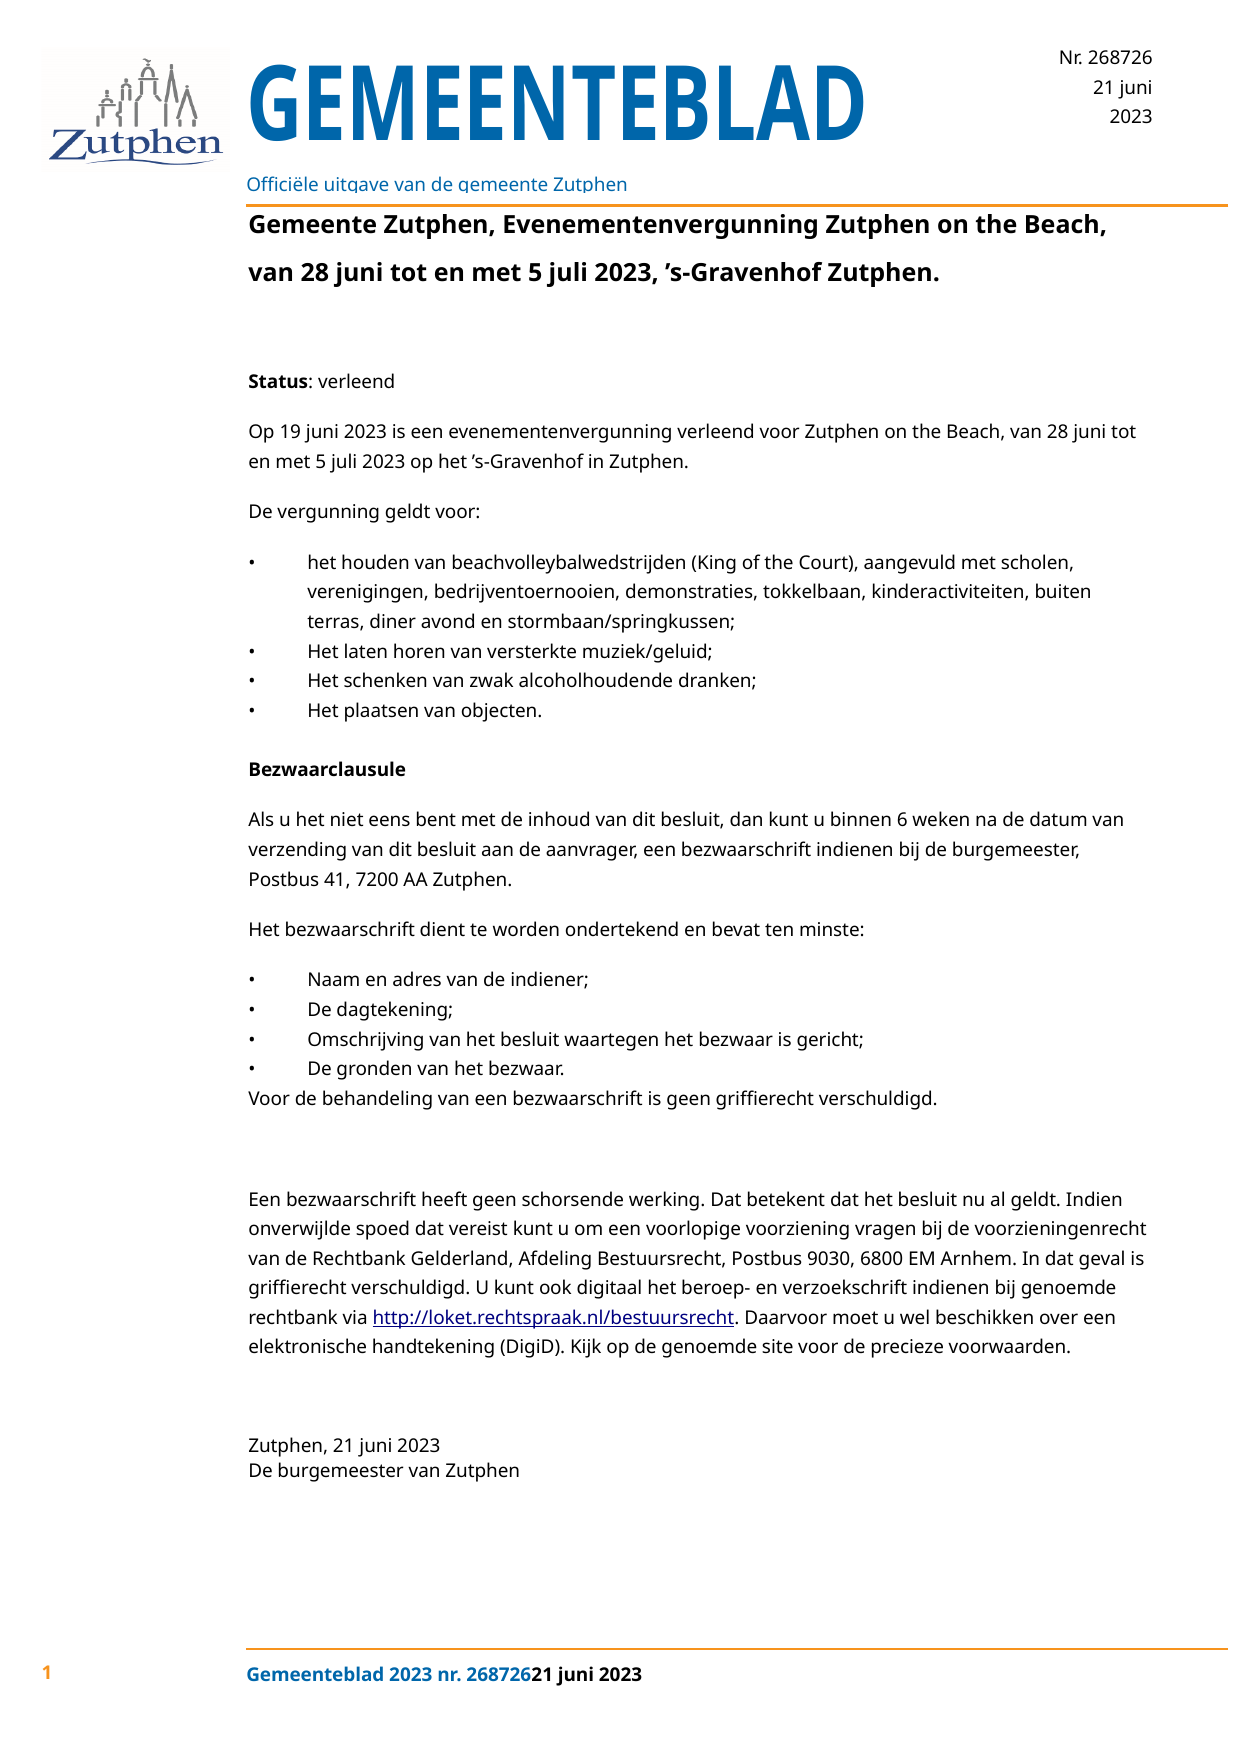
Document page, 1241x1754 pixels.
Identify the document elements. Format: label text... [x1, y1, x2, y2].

list Omschrijving van het besluit waartegen het bezwaar is gericht; [248, 1026, 1152, 1052]
text Een bezwaarschrift heeft geen schorsende werking. Dat betekent dat het besluit nu al geldt. Indien onverwijlde spoed dat vereist kunt u om een voorlopige voorziening vragen bij de voorzieningenrecht van de Rechtbank Gelderland, Afdeling Bestuursrecht, Postbus 9030, 6800 EM Arnhem. In dat geval is griffierecht verschuldigd. U kunt ook digitaal het beroep- en verzoekschrift indienen bij genoemde rechtbank via http://loket.rechtspraak.nl/bestuursrecht. Daarvoor moet u wel beschikken over een elektronische handtekening (DigiD). Kijk op de genoemde site voor de precieze voorwaarden. [248, 1186, 1152, 1359]
text Gemeente Zutphen, Evenementenvergunning Zutphen on the Beach, van 28 juni tot en met 5 juli 2023, ’s-Gravenhof Zutphen. [248, 207, 1152, 288]
text De burgemeester van Zutphen [248, 1458, 1152, 1483]
text Status: verleend [248, 368, 1152, 394]
list het houden van beachvolleybalwedstrijden (King of the Court), aangevuld met scholen, verenigingen, bedrijventoernooien, demonstraties, tokkelbaan, kinderactiviteiten, buiten terras, diner avond en stormbaan/springkussen; [248, 549, 1152, 634]
picture [41, 47, 231, 172]
list Het plaatsen van objecten. [248, 697, 1152, 723]
text Op 19 juni 2023 is een evenementenvergunning verleend voor Zutphen on the Beach, van 28 juni tot en met 5 juli 2023 op het ’s-Gravenhof in Zutphen. [248, 419, 1152, 474]
text Het bezwaarschrift dient te worden ondertekend en bevat ten minste: [248, 916, 1152, 942]
text Zutphen, 21 juni 2023 [248, 1432, 1152, 1458]
text Voor de behandeling van een bezwaarschrift is geen griffierecht verschuldigd. [248, 1085, 1152, 1111]
list Het laten horen van versterkte muziek/geluid; [248, 638, 1152, 664]
list Naam en adres van de indiener; [248, 967, 1152, 992]
list Het schenken van zwak alcoholhoudende dranken; [248, 667, 1152, 693]
list De gronden van het bezwaar. [248, 1055, 1152, 1081]
text Als u het niet eens bent met de inhoud van dit besluit, dan kunt u binnen 6 weken na de datum van verzending van dit besluit aan de aanvrager, een bezwaarschrift indienen bij de burgemeester, Postbus 41, 7200 AA Zutphen. [248, 807, 1152, 892]
list De dagtekening; [248, 996, 1152, 1022]
text Bezwaarclausule [248, 756, 1152, 782]
text De vergunning geldt voor: [248, 499, 1152, 524]
